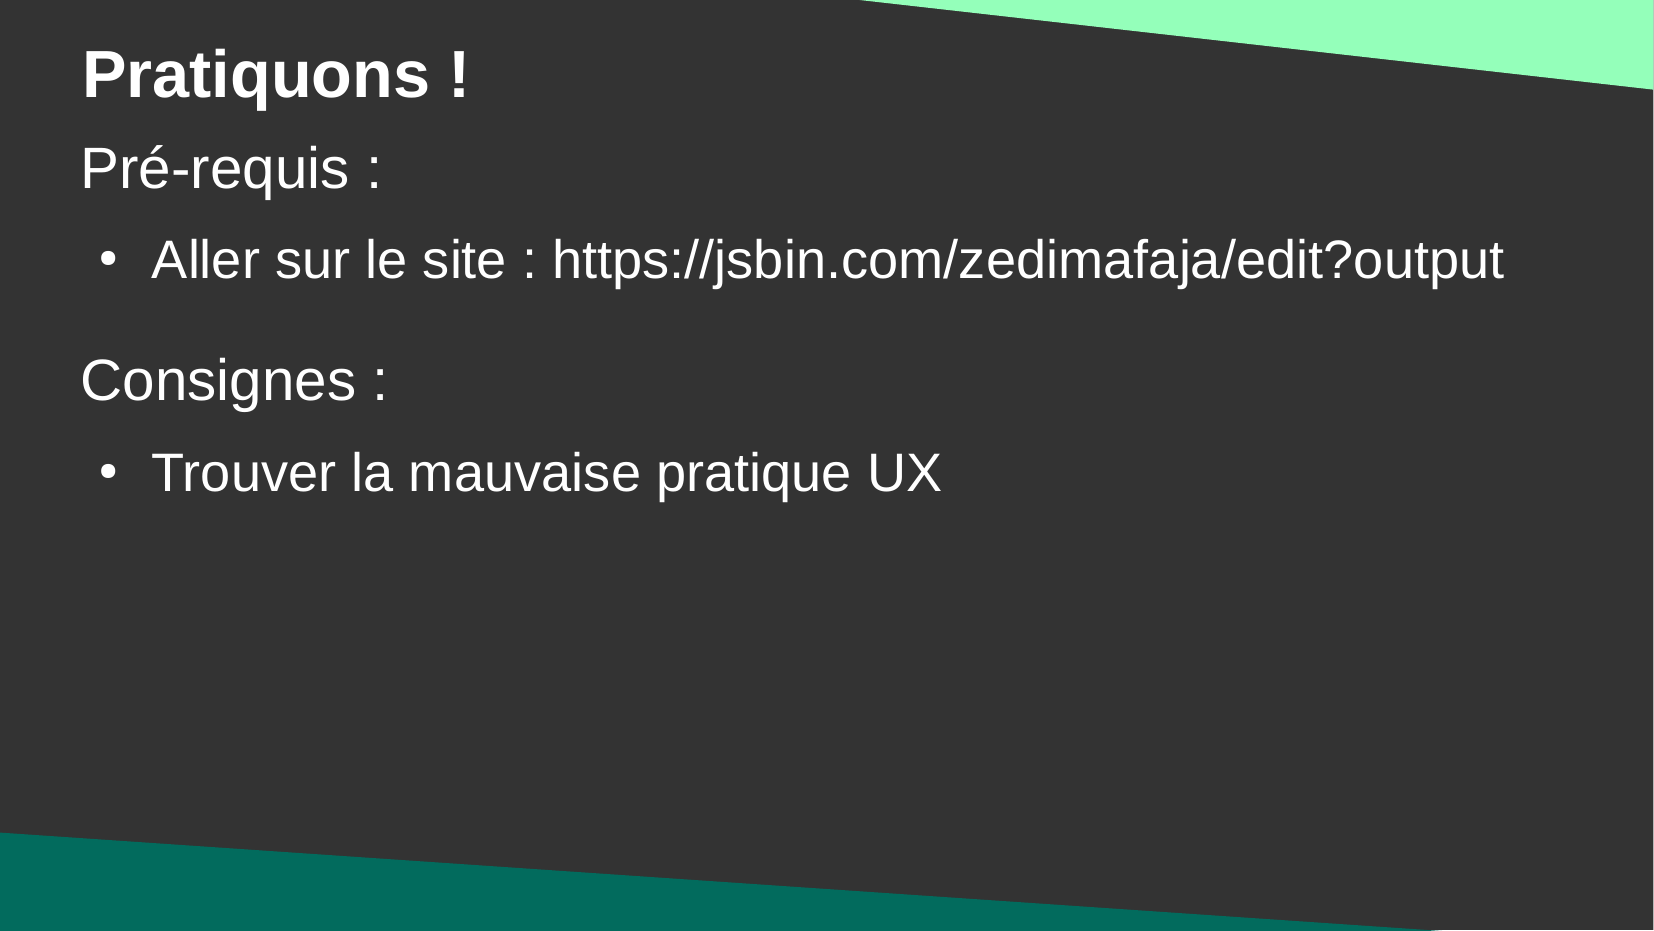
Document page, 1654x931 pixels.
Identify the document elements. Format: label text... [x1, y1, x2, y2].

title Pratiquons ! [82, 37, 1571, 114]
text_box [859, 0, 1654, 90]
list Consignes : Trouver la mauvaise pratique UX [80, 348, 1620, 508]
list Pré-requis : Aller sur le site : https://jsbin.com/zedimafaja/edit?output [80, 135, 1620, 308]
